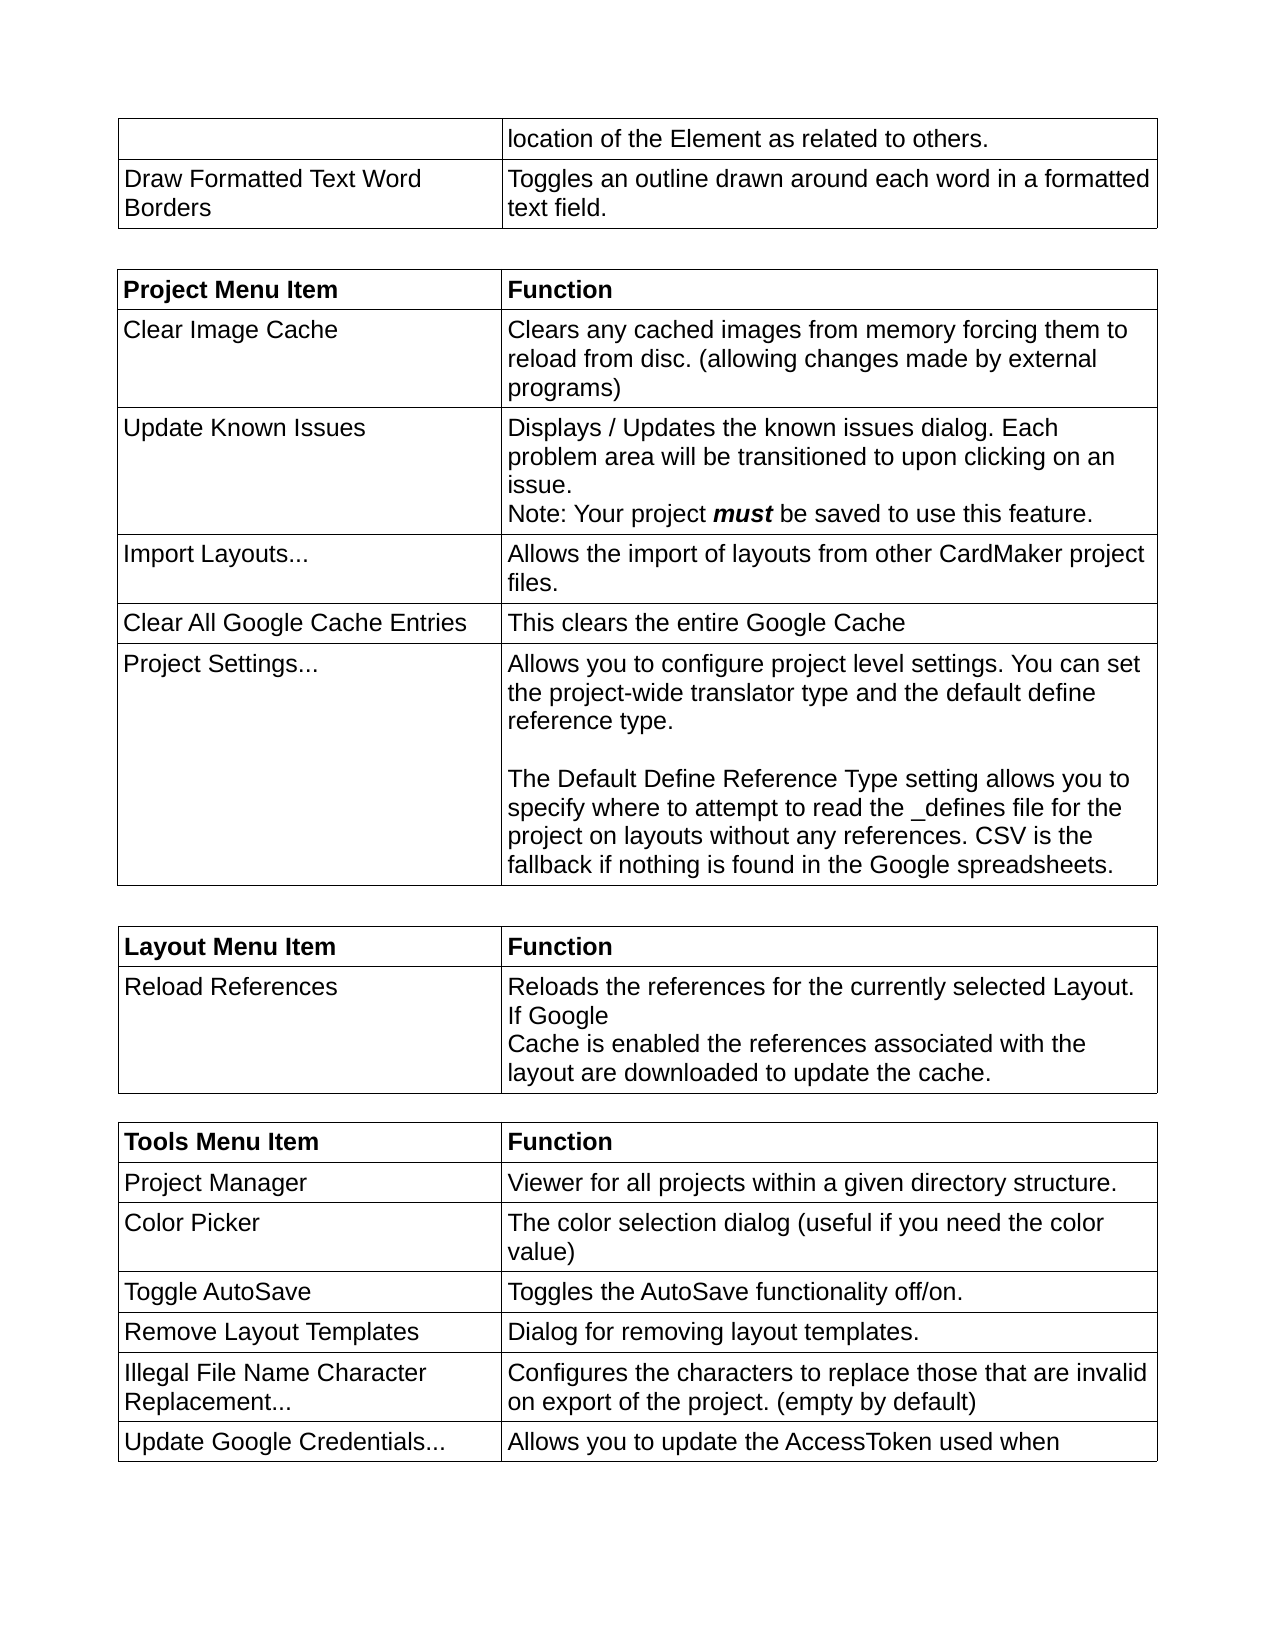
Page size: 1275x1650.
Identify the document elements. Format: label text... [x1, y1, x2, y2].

table_cell Viewer for all projects within a given directory structure. [502, 1163, 1157, 1202]
table_header Function [502, 1123, 1157, 1162]
table_cell location of the Element as related to others. [503, 119, 1157, 158]
table_header Function [502, 927, 1157, 966]
table_cell Displays / Updates the known issues dialog. Each problem area will be transitioned to upon clicking on an issue. Note: Your project must be saved to use this feature. [502, 408, 1157, 533]
table_cell Remove Layout Templates [119, 1313, 501, 1352]
table_cell Update Google Credentials... [119, 1422, 501, 1461]
table_cell Toggles the AutoSave functionality off/on. [502, 1272, 1157, 1312]
table_header Tools Menu Item [119, 1123, 501, 1162]
table_cell Toggles an outline drawn around each word in a formatted text field. [503, 160, 1157, 227]
table_cell Illegal File Name Character Replacement... [119, 1353, 501, 1421]
table_cell [119, 119, 502, 158]
table_cell Allows you to configure project level settings. You can set the project-wide translator type and the default define reference type. The Default Define Reference Type setting allows you to specify where to attempt to read the _defines file for the project on layouts without any references. CSV is the fallback if nothing is found in the Google spreadsheets. [502, 644, 1157, 884]
table_cell Update Known Issues [118, 408, 501, 533]
table_header Layout Menu Item [119, 927, 501, 966]
table_cell Clear All Google Cache Entries [118, 604, 501, 643]
table_cell The color selection dialog (useful if you need the color value) [502, 1203, 1157, 1271]
table_cell Reloads the references for the currently selected Layout. If Google Cache is enabled the references associated with the layout are downloaded to update the cache. [502, 967, 1157, 1093]
table_cell Toggle AutoSave [119, 1272, 501, 1312]
table_header Function [502, 270, 1157, 309]
table_cell Project Settings... [118, 644, 501, 884]
table_cell Clear Image Cache [118, 310, 501, 407]
table_header Project Menu Item [118, 270, 501, 309]
table_cell Reload References [119, 967, 501, 1093]
table_cell This clears the entire Google Cache [502, 604, 1157, 643]
table_cell Dialog for removing layout templates. [502, 1313, 1157, 1352]
table_cell Clears any cached images from memory forcing them to reload from disc. (allowing changes made by external programs) [502, 310, 1157, 407]
table_cell Draw Formatted Text Word Borders [119, 160, 502, 227]
table_cell Configures the characters to replace those that are invalid on export of the project. (empty by default) [502, 1353, 1157, 1421]
table_cell Allows you to update the AccessToken used when [502, 1422, 1157, 1461]
table_cell Color Picker [119, 1203, 501, 1271]
table_cell Import Layouts... [118, 535, 501, 603]
table_cell Project Manager [119, 1163, 501, 1202]
table_cell Allows the import of layouts from other CardMaker project files. [502, 535, 1157, 603]
